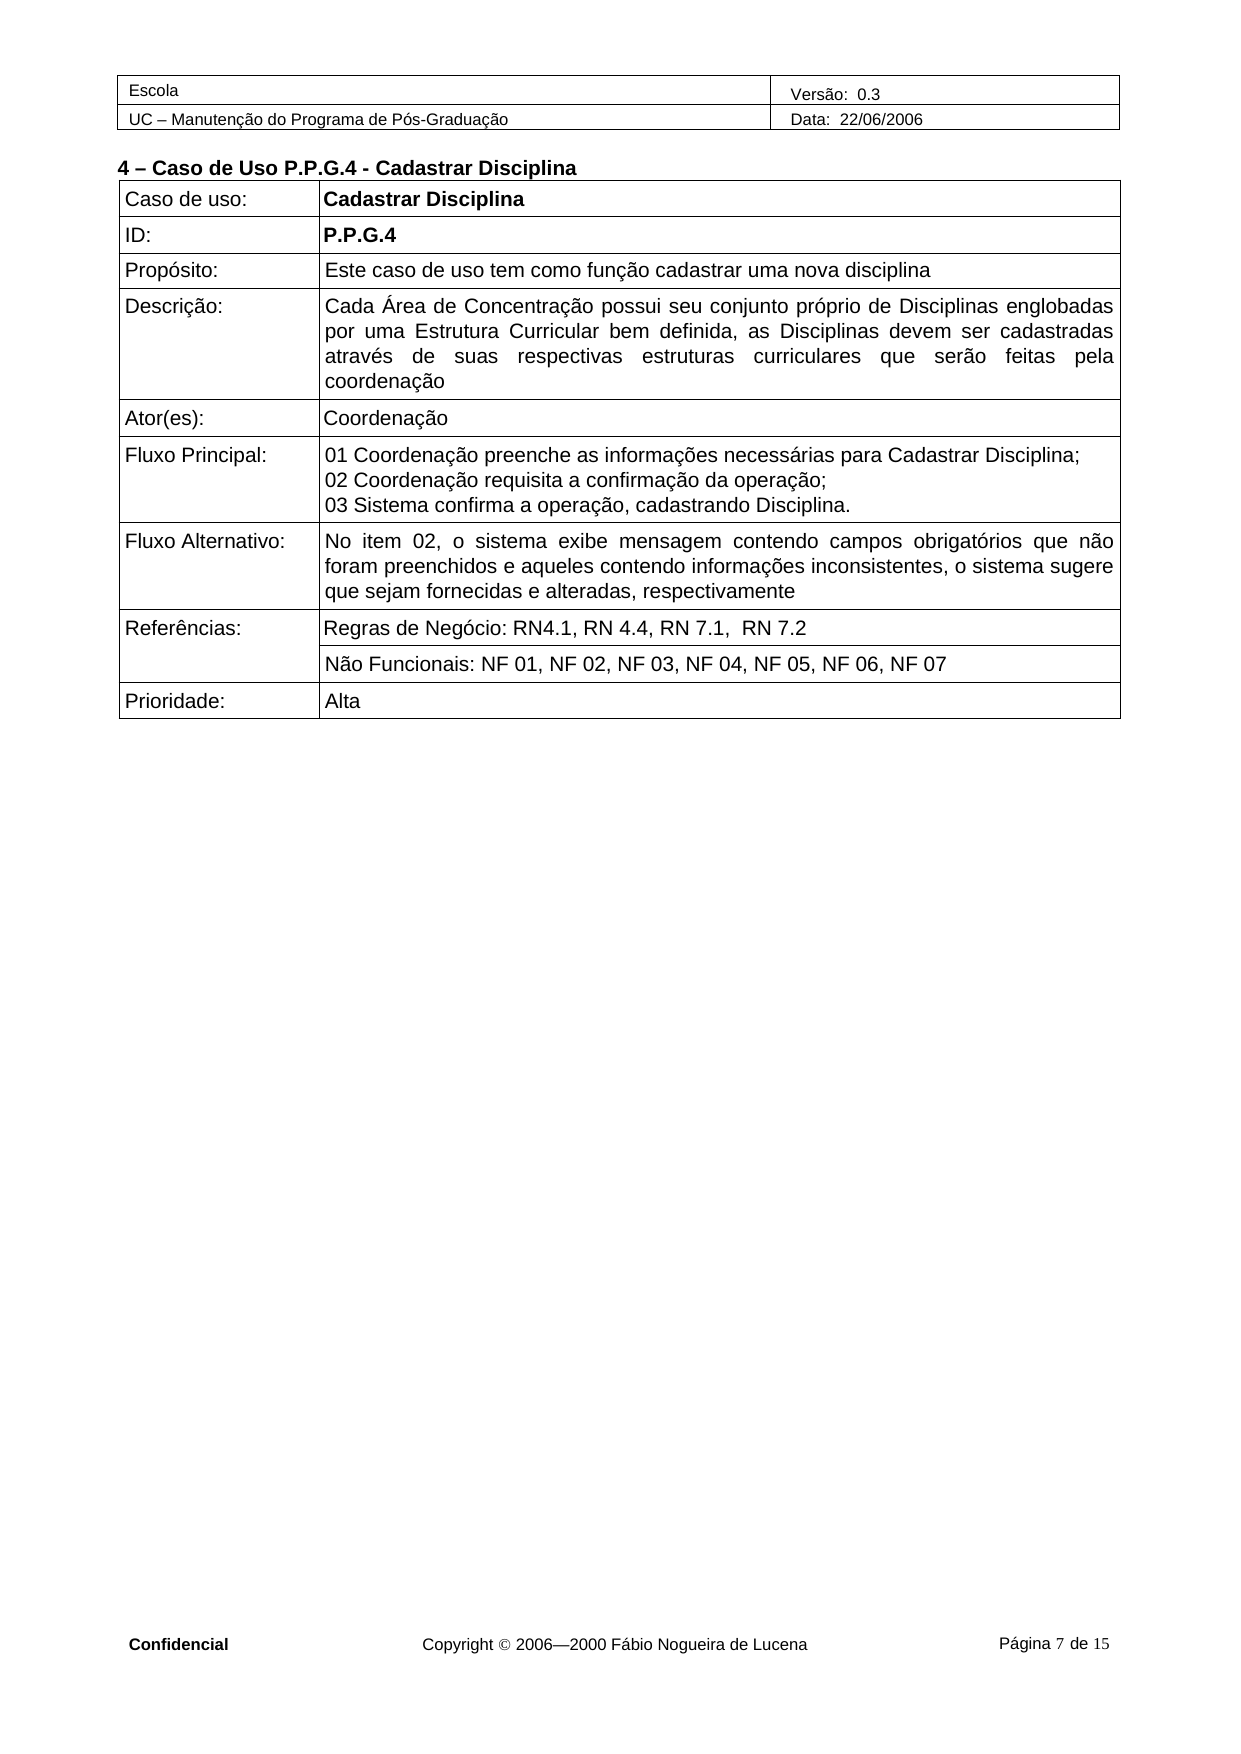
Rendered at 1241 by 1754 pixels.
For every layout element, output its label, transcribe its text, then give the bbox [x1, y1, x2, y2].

table_header Regras de Negócio: RN4.1, RN 4.4, RN 7.1, RN 7.2 [320, 610, 1120, 645]
table_cell Coordenação [320, 400, 1120, 436]
table_header Caso de uso: [120, 181, 319, 216]
table_cell Descrição: [120, 289, 319, 399]
table_cell Não Funcionais: NF 01, NF 02, NF 03, NF 04, NF 05, NF 06, NF 07 [320, 646, 1120, 682]
table_cell Fluxo Alternativo: [120, 523, 319, 609]
table_cell ID: [120, 217, 319, 253]
table_header Cadastrar Disciplina [320, 181, 1120, 216]
table_cell Este caso de uso tem como função cadastrar uma nova disciplina [320, 254, 1120, 287]
text 4 – Caso de Uso P.P.G.4 - Cadastrar Disciplina [117, 154, 1120, 179]
table_cell Alta [320, 683, 1120, 718]
table_cell Referências: [120, 610, 319, 682]
table_cell Ator(es): [120, 400, 319, 436]
table_cell Fluxo Principal: [120, 437, 319, 522]
table_cell Propósito: [120, 254, 319, 287]
table_cell No item 02, o sistema exibe mensagem contendo campos obrigatórios que não foram preenchidos e aqueles contendo informações inconsistentes, o sistema sugere que sejam fornecidas e alteradas, respectivamente [320, 523, 1120, 609]
table_cell Cada Área de Concentração possui seu conjunto próprio de Disciplinas englobadas por uma Estrutura Curricular bem definida, as Disciplinas devem ser cadastradas através de suas respectivas estruturas curriculares que serão feitas pela coordenação [320, 289, 1120, 399]
table_cell 01 Coordenação preenche as informações necessárias para Cadastrar Disciplina; 02 Coordenação requisita a confirmação da operação; 03 Sistema confirma a operação, cadastrando Disciplina. [320, 437, 1120, 522]
table_cell Prioridade: [120, 683, 319, 718]
table_cell P.P.G.4 [320, 217, 1120, 253]
